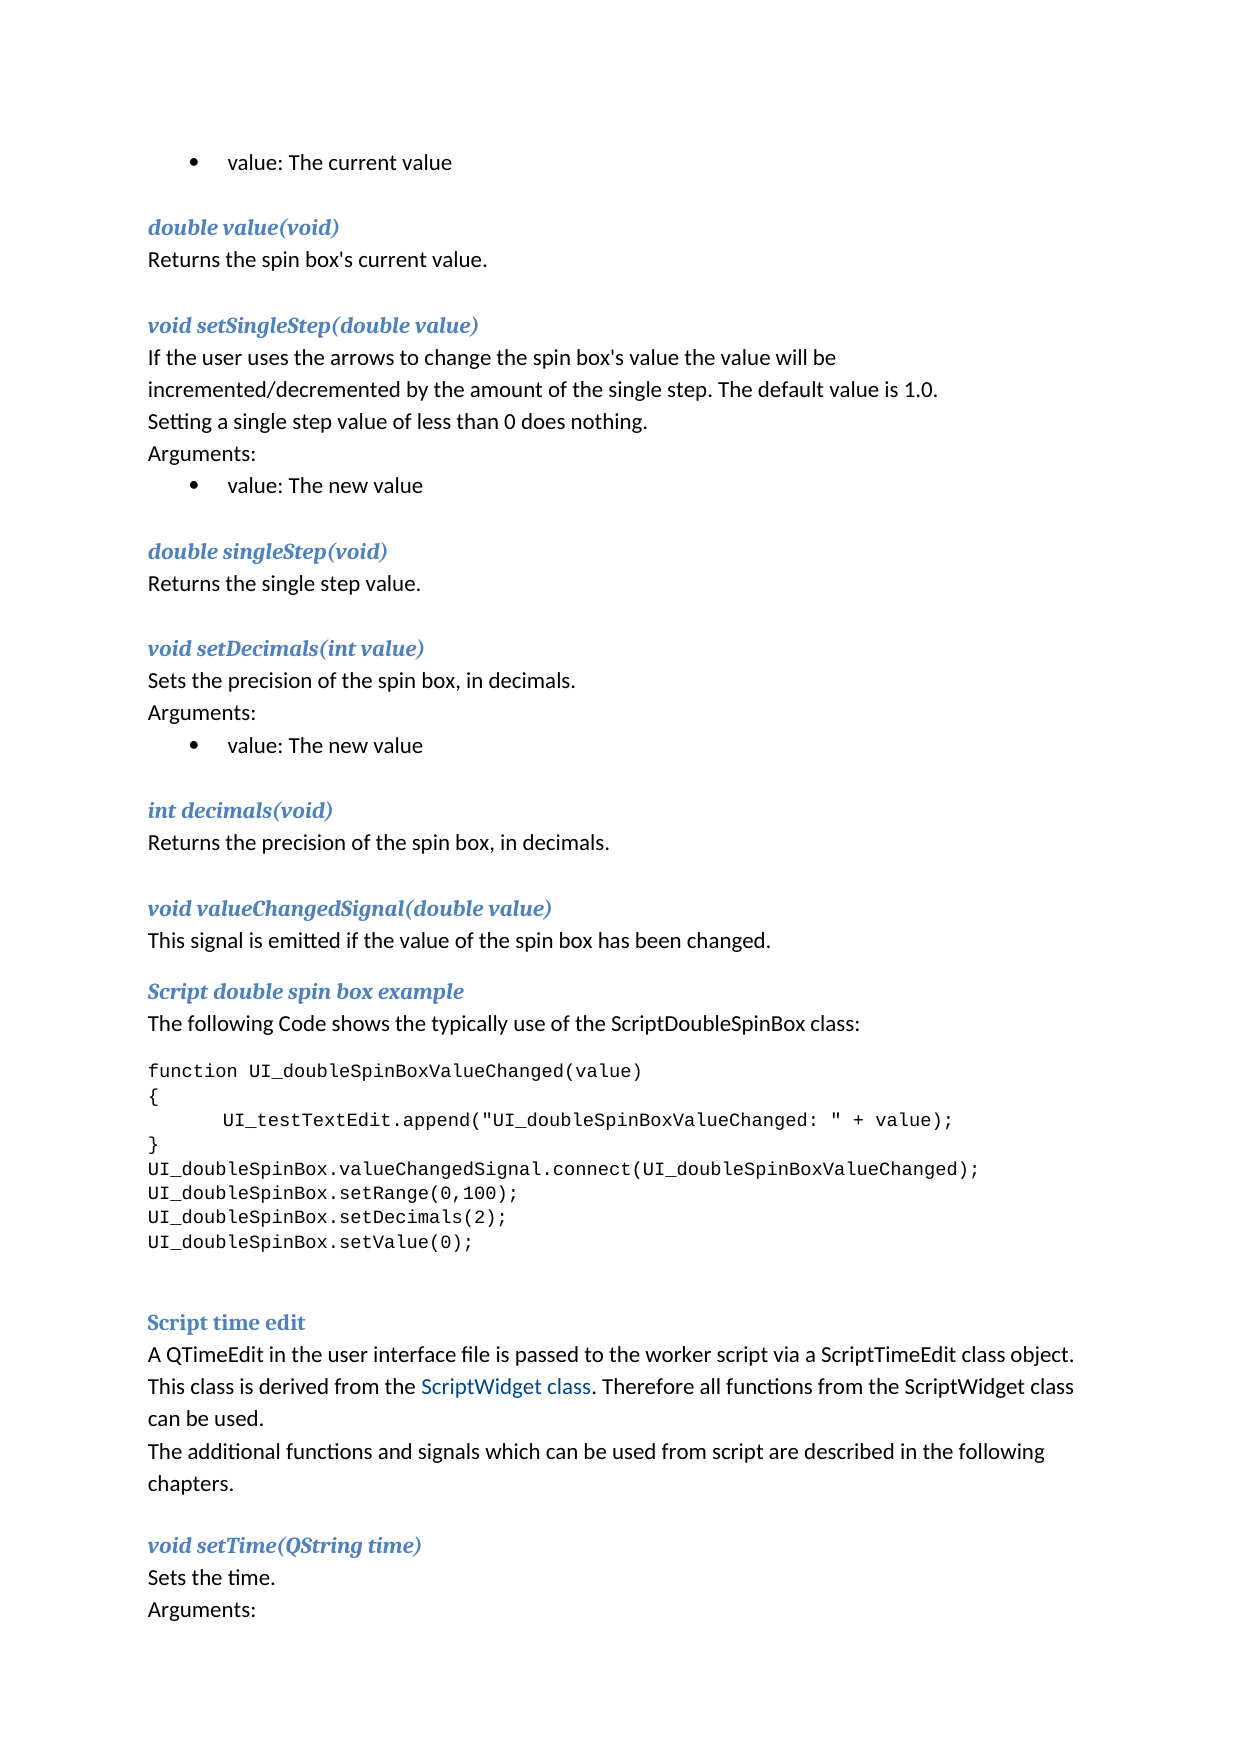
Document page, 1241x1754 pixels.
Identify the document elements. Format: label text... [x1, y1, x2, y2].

text UI_doubleSpinBox.valueChangedSignal.connect(UI_doubleSpinBoxValueChanged); [148, 1159, 1093, 1181]
text The following Code shows the typically use of the ScriptDoubleSpinBox class: [148, 1009, 1093, 1037]
list value: The current value [190, 148, 1093, 176]
subtitle double singleStep(void) [148, 539, 1093, 565]
text This signal is emitted if the value of the spin box has been changed. [148, 926, 1093, 954]
text incremented/decremented by the amount of the single step. The default value is 1.0. [148, 375, 1093, 403]
subtitle void valueChangedSignal(double value) [148, 896, 1093, 922]
text Sets the precision of the spin box, in decimals. [148, 666, 1093, 694]
subtitle void setSingleStep(double value) [148, 312, 1093, 339]
text This class is derived from the ScriptWidget class. Therefore all functions from the ScriptWidget class can be used. [148, 1372, 1093, 1433]
subtitle Script time edit [148, 1310, 1093, 1336]
list value: The new value [190, 731, 1093, 759]
text function UI_doubleSpinBoxValueChanged(value) [148, 1062, 1093, 1083]
text UI_doubleSpinBox.setValue(0); [148, 1233, 1093, 1254]
subtitle Script double spin box example [148, 979, 1093, 1005]
subtitle void setDecimals(int value) [148, 636, 1093, 662]
text UI_doubleSpinBox.setDecimals(2); [148, 1208, 1093, 1229]
text The additional functions and signals which can be used from script are described in the following chapters. [148, 1437, 1093, 1497]
text { [148, 1086, 1093, 1108]
text Arguments: [148, 439, 1093, 467]
subtitle double value(void) [148, 215, 1093, 241]
text } [148, 1135, 1093, 1156]
text UI_testTextEdit.append("UI_doubleSpinBoxValueChanged: " + value); [148, 1111, 1093, 1132]
text UI_doubleSpinBox.setRange(0,100); [148, 1184, 1093, 1205]
text Arguments: [148, 1595, 1093, 1623]
text Setting a single step value of less than 0 does nothing. [148, 407, 1093, 435]
text A QTimeEdit in the user interface file is passed to the worker script via a ScriptTimeEdit class object. [148, 1340, 1093, 1368]
text Arguments: [148, 698, 1093, 727]
subtitle void setTime(QString time) [148, 1533, 1093, 1559]
text Sets the time. [148, 1563, 1093, 1591]
text Returns the spin box's current value. [148, 245, 1093, 273]
text Returns the single step value. [148, 569, 1093, 597]
list value: The new value [190, 471, 1093, 499]
subtitle int decimals(void) [148, 798, 1093, 824]
text If the user uses the arrows to change the spin box's value the value will be [148, 343, 1093, 371]
text Returns the precision of the spin box, in decimals. [148, 828, 1093, 856]
